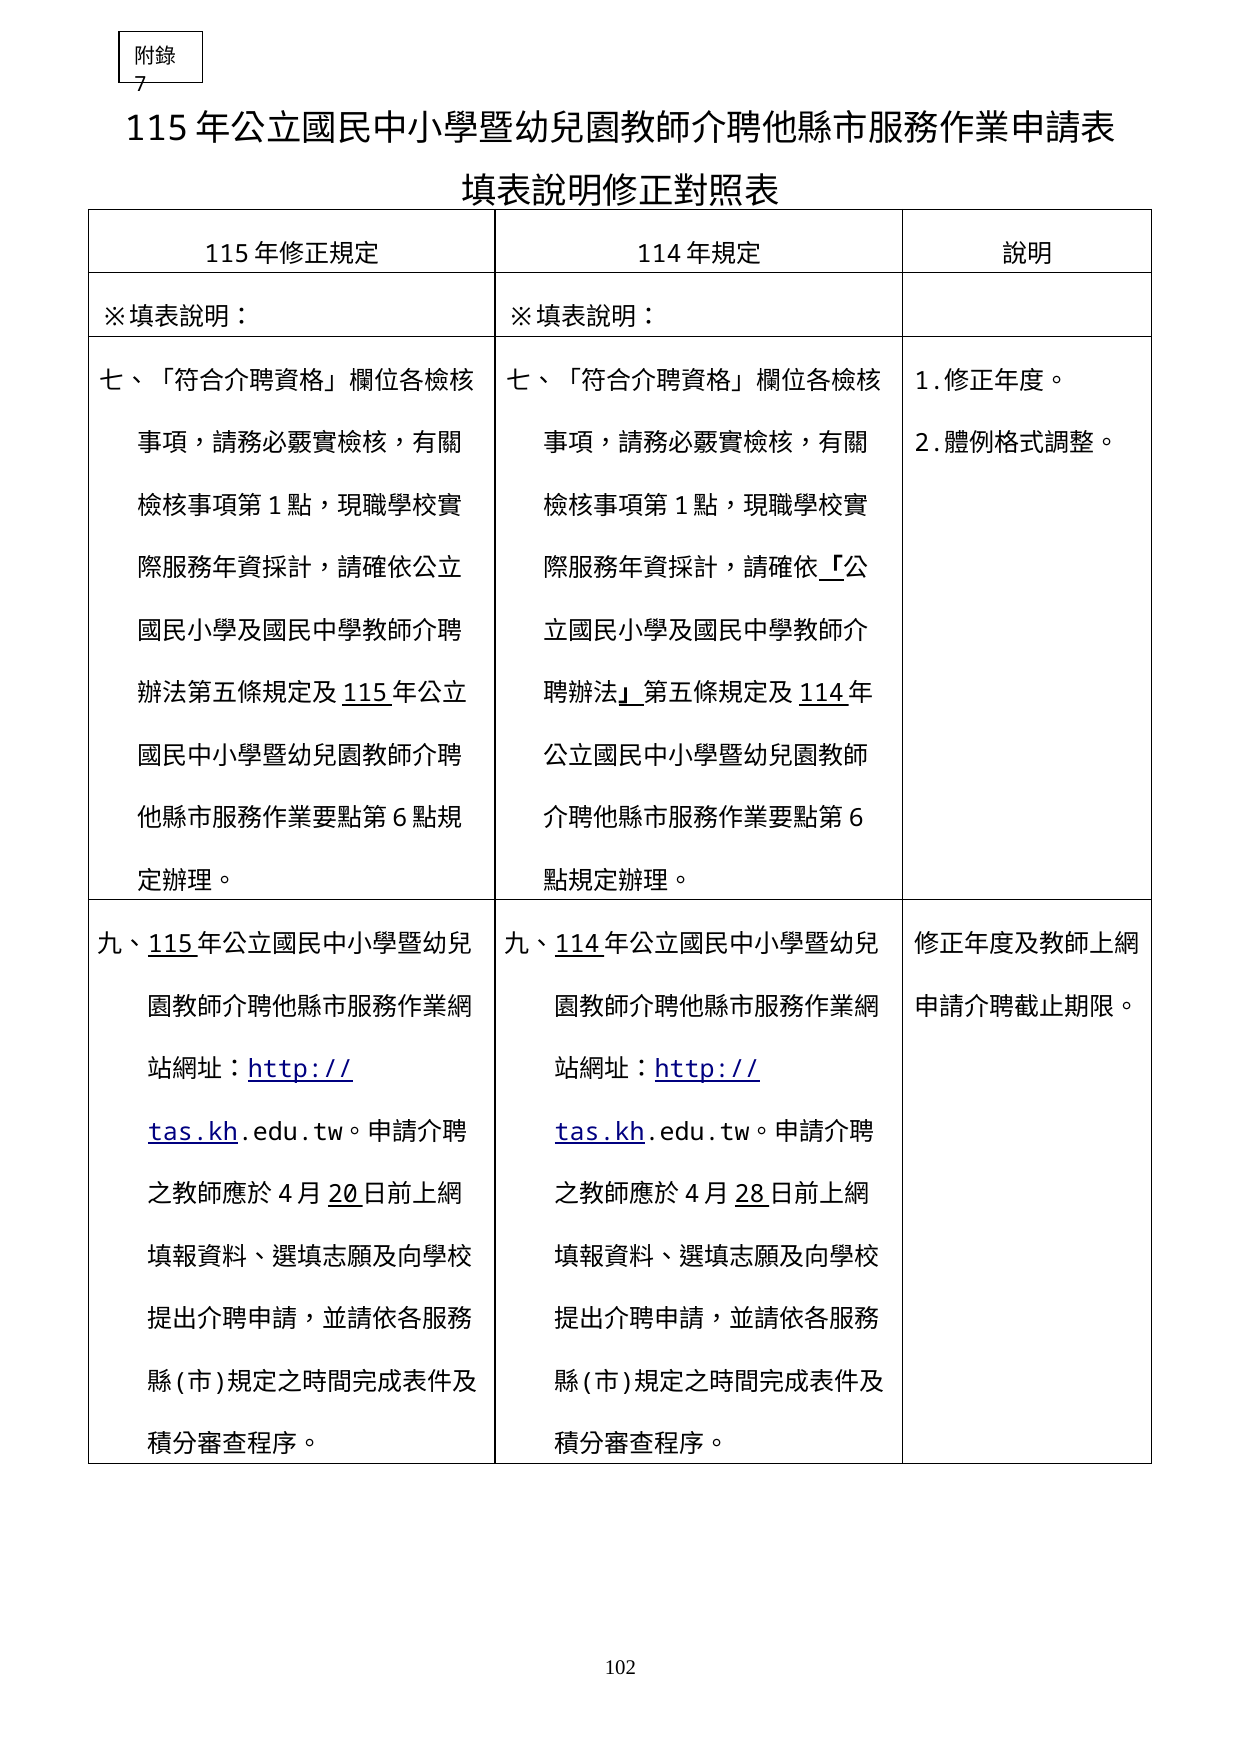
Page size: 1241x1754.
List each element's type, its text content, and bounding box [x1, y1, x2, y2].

table_header 114年規定 [496, 210, 902, 272]
table_cell 七、「符合介聘資格」欄位各檢核事項，請務必覈實檢核，有關檢核事項第1點，現職學校實際服務年資採計，請確依「公立國民小學及國民中學教師介聘辦法」第五條規定及114年公立國民中小學暨幼兒園教師介聘他縣市服務作業要點第6點規定辦理。 [496, 337, 902, 899]
table_cell 修正年度及教師上網申請介聘截止期限。 [903, 900, 1151, 1463]
table_cell ※填表說明： [89, 273, 494, 336]
table_cell 1.修正年度。 2.體例格式調整。 [903, 337, 1151, 899]
table_cell 七、「符合介聘資格」欄位各檢核事項，請務必覈實檢核，有關檢核事項第1點，現職學校實際服務年資採計，請確依公立國民小學及國民中學教師介聘辦法第五條規定及115年公立國民中小學暨幼兒園教師介聘他縣市服務作業要點第6點規定辦理。 [89, 337, 494, 899]
table_header 115年修正規定 [89, 210, 494, 272]
text 115年公立國民中小學暨幼兒園教師介聘他縣市服務作業申請表填表說明修正對照表 [118, 84, 1122, 209]
table_cell 九、115年公立國民中小學暨幼兒園教師介聘他縣市服務作業網站網址：http://tas.kh.edu.tw。申請介聘之教師應於4月20日前上網填報資料、選填志願及向學校提出介聘申請，並請依各服務縣(市)規定之時間完成表件及積分審查程序。 [89, 900, 494, 1463]
table_header 說明 [903, 210, 1151, 272]
table_cell 九、114年公立國民中小學暨幼兒園教師介聘他縣市服務作業網站網址：http://tas.kh.edu.tw。申請介聘之教師應於4月28日前上網填報資料、選填志願及向學校提出介聘申請，並請依各服務縣(市)規定之時間完成表件及積分審查程序。 [496, 900, 902, 1463]
table_cell ※填表說明： [496, 273, 902, 336]
table_cell [903, 273, 1151, 336]
